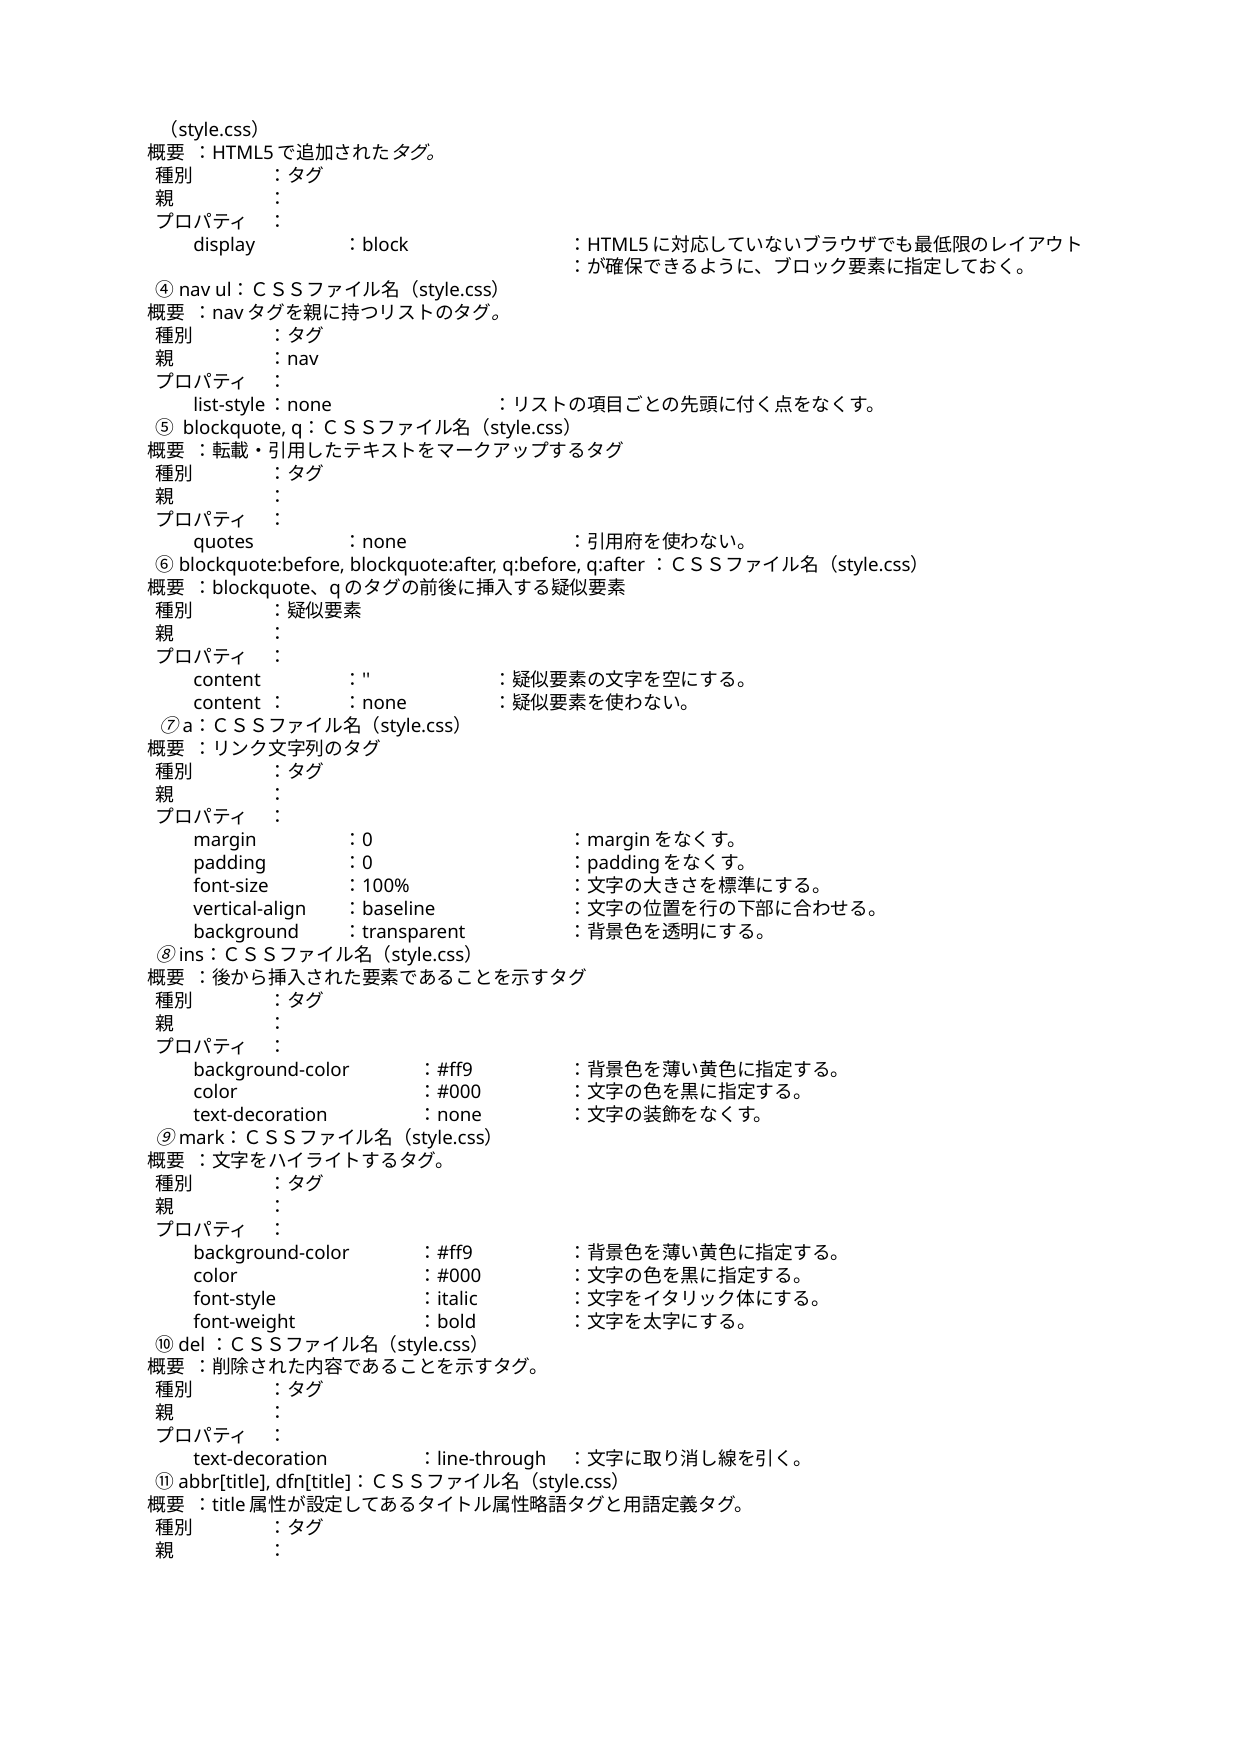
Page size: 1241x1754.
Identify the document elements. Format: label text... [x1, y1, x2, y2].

text margin ：0 ：marginをなくす。 [118, 828, 1122, 851]
text ⑦a：ＣＳＳファイル名（style.css） [118, 714, 1122, 737]
text プロパティ ： [118, 1035, 1122, 1058]
text font-size ：100% ：文字の大きさを標準にする。 [118, 874, 1122, 897]
text text-decoration ：line-through ：文字に取り消し線を引く。 [118, 1447, 1122, 1470]
text ⑪abbr[title], dfn[title]：ＣＳＳファイル名（style.css） [118, 1470, 1122, 1493]
text ④ nav ul：ＣＳＳファイル名（style.css） [118, 278, 1122, 301]
text padding ：0 ：paddingをなくす。 [118, 851, 1122, 874]
text 概要 ：title属性が設定してあるタイトル属性略語タグと用語定義タグ。 [118, 1493, 1122, 1516]
text 親 ： [118, 485, 1122, 508]
text quotes ：none ：引用府を使わない。 [118, 531, 1122, 553]
text list-style ：none ：リストの項目ごとの先頭に付く点をなくす。 [118, 393, 1122, 416]
text content ：'' ：疑似要素の文字を空にする。 [118, 668, 1122, 691]
text 親 ：nav [118, 347, 1122, 370]
text 概要 ：転載・引用したテキストをマークアップするタグ [118, 439, 1122, 462]
text 種別 ：タグ [118, 760, 1122, 783]
text 親 ： [118, 187, 1122, 210]
text display ：block ：HTML5に対応していないブラウザでも最低限のレイアウト [118, 233, 1122, 256]
text プロパティ ： [118, 210, 1122, 233]
text 親 ： [118, 1012, 1122, 1035]
text プロパティ ： [118, 1424, 1122, 1447]
text 親 ： [118, 1195, 1122, 1218]
text 概要 ：削除された内容であることを示すタグ。 [118, 1356, 1122, 1378]
text プロパティ ： [118, 806, 1122, 828]
text ：が確保できるように、ブロック要素に指定しておく。 [118, 256, 1122, 278]
text 概要 ：blockquote、qのタグの前後に挿入する疑似要素 [118, 576, 1122, 599]
text 親 ： [118, 783, 1122, 806]
text 種別 ：疑似要素 [118, 599, 1122, 622]
text ⑧ ins：ＣＳＳファイル名（style.css） [118, 943, 1122, 966]
text ⑥ blockquote:before, blockquote:after, q:before, q:after ：ＣＳＳファイル名（style.css） [118, 553, 1122, 576]
text プロパティ ： [118, 645, 1122, 668]
text 種別 ：タグ [118, 1516, 1122, 1539]
text 概要 ：文字をハイライトするタグ。 [118, 1149, 1122, 1172]
text 種別 ：タグ [118, 324, 1122, 347]
text 親 ： [118, 1539, 1122, 1562]
text プロパティ ： [118, 370, 1122, 393]
text color ：#000 ：文字の色を黒に指定する。 [118, 1081, 1122, 1103]
text font-style ：italic ：文字をイタリック体にする。 [118, 1287, 1122, 1310]
text content ： ：none ：疑似要素を使わない。 [118, 691, 1122, 714]
text ⑩del ：ＣＳＳファイル名（style.css） [118, 1333, 1122, 1356]
text 種別 ：タグ [118, 1172, 1122, 1195]
text 親 ： [118, 1401, 1122, 1424]
text 概要 ：後から挿入された要素であることを示すタグ [118, 966, 1122, 989]
text 種別 ：タグ [118, 462, 1122, 485]
text プロパティ ： [118, 1218, 1122, 1241]
text （style.css） [118, 118, 1122, 141]
text 概要 ：リンク文字列のタグ [118, 737, 1122, 760]
text 親 ： [118, 622, 1122, 645]
text 種別 ：タグ [118, 989, 1122, 1012]
text 概要 ：HTML5で追加されたタグ。 [118, 141, 1122, 164]
text text-decoration ：none ：文字の装飾をなくす。 [118, 1103, 1122, 1126]
text 概要 ：navタグを親に持つリストのタグ。 [118, 301, 1122, 324]
text color ：#000 ：文字の色を黒に指定する。 [118, 1264, 1122, 1287]
text font-weight ：bold ：文字を太字にする。 [118, 1310, 1122, 1333]
text ⑤ blockquote, q：ＣＳＳファイル名（style.css） [118, 416, 1122, 439]
text background-color ：#ff9 ：背景色を薄い黄色に指定する。 [118, 1058, 1122, 1081]
text ⑨ mark：ＣＳＳファイル名（style.css） [118, 1126, 1122, 1149]
text 種別 ：タグ [118, 1378, 1122, 1401]
text 種別 ：タグ [118, 164, 1122, 187]
text background-color ：#ff9 ：背景色を薄い黄色に指定する。 [118, 1241, 1122, 1264]
text プロパティ ： [118, 508, 1122, 531]
text vertical-align ：baseline ：文字の位置を行の下部に合わせる。 [118, 897, 1122, 920]
text background ：transparent ：背景色を透明にする。 [118, 920, 1122, 943]
